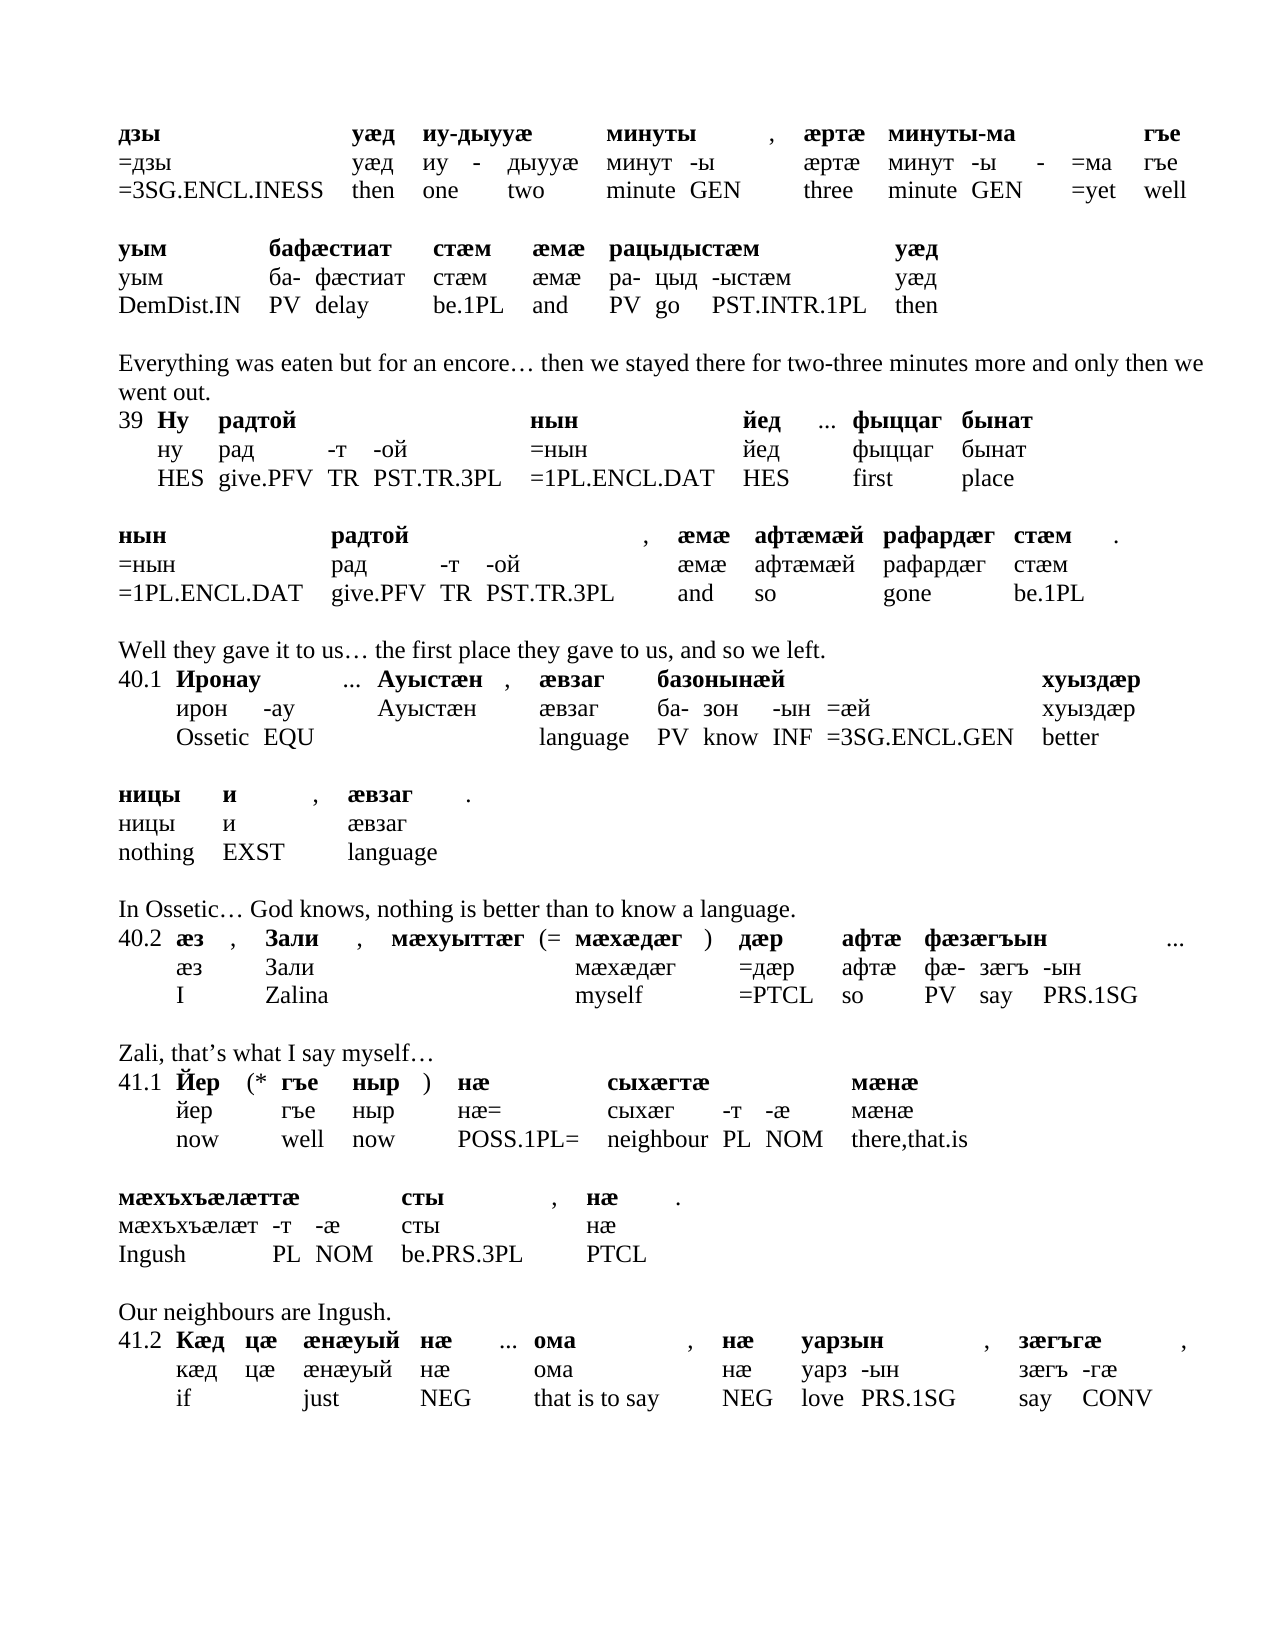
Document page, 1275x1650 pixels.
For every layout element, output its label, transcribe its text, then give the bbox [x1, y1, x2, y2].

text - [1036, 147, 1057, 176]
text , [230, 923, 251, 952]
text PST.INTR.1PL [712, 291, 867, 319]
text зæгъ [979, 952, 1029, 981]
text PRS.1SG [1043, 981, 1138, 1009]
text PST.TR.3PL [486, 578, 615, 607]
text стæм [433, 262, 504, 291]
text радтой [331, 521, 629, 549]
text NEG [722, 1383, 773, 1412]
text ) [423, 1067, 444, 1096]
text нæ [586, 1211, 647, 1239]
text two [507, 176, 578, 204]
text хуыздæр [1042, 664, 1149, 693]
text нæ [586, 1182, 661, 1211]
text PV [609, 291, 641, 319]
text уарзын [801, 1326, 970, 1354]
text PL [272, 1239, 301, 1268]
text Everything was eaten but for an encore… then we stayed there for two-three minutes more and only then we went out. [118, 348, 1249, 406]
text minute [888, 176, 957, 204]
text афтæ [842, 952, 897, 981]
text delay [315, 291, 405, 319]
text мæхъхъæлæт [118, 1211, 258, 1239]
text -æ [765, 1096, 824, 1124]
text PV [269, 291, 301, 319]
text , [984, 1326, 1005, 1354]
text PST.TR.3PL [373, 463, 502, 492]
text ныр [352, 1067, 409, 1096]
text стæм [1013, 549, 1085, 578]
text NEG [420, 1383, 471, 1412]
text ницы [118, 779, 208, 808]
text just [303, 1383, 392, 1412]
text радтой [218, 406, 516, 434]
text INF [772, 722, 813, 751]
text уæд [352, 118, 409, 147]
text then [352, 176, 395, 204]
text say [979, 981, 1029, 1009]
text (= [538, 923, 561, 952]
text мæхъхъæлæттæ [118, 1182, 387, 1211]
text мæхæдæг [575, 923, 690, 952]
text 39 [118, 406, 143, 434]
text фæстиат [315, 262, 405, 291]
text минуты-ма [888, 118, 1130, 147]
text и [222, 808, 285, 837]
text Кæд [176, 1326, 231, 1354]
text Ingush [118, 1239, 258, 1268]
text In Ossetic… God knows, nothing is better than to know a language. [118, 894, 1249, 923]
text there,that.is [851, 1124, 968, 1153]
text Зали [265, 952, 329, 981]
text , [356, 923, 377, 952]
text цæ [245, 1326, 289, 1354]
text минут [606, 147, 676, 176]
text minute [606, 176, 676, 204]
text ныр [352, 1096, 395, 1124]
text ... [499, 1326, 520, 1354]
text гъе [1143, 147, 1187, 176]
text Ну [157, 406, 204, 434]
text Зали [265, 923, 343, 952]
text , [768, 118, 789, 147]
text =ма [1071, 147, 1116, 176]
text иу-дыууæ [422, 118, 592, 147]
text уым [118, 233, 255, 262]
text æнæуый [303, 1354, 392, 1383]
text æртæ [803, 147, 860, 176]
text =æй [826, 693, 1014, 722]
text -ын [772, 693, 813, 722]
text æмæ [677, 521, 741, 549]
text æнæуый [303, 1326, 406, 1354]
text be.1PL [1013, 578, 1085, 607]
text PL [722, 1124, 751, 1153]
text go [655, 291, 698, 319]
text PV [924, 981, 966, 1009]
text афтæ [842, 923, 910, 952]
text . [1113, 521, 1134, 549]
text мæхæдæг [575, 952, 676, 981]
text фæзæгъын [924, 923, 1152, 952]
text Ossetic [176, 722, 249, 751]
text PV [657, 722, 689, 751]
text дæр [739, 923, 828, 952]
text place [961, 463, 1026, 492]
text well [281, 1124, 324, 1153]
text I [176, 981, 202, 1009]
text =нын [118, 549, 303, 578]
text уæд [895, 262, 938, 291]
text æвзаг [347, 779, 451, 808]
text æз [176, 952, 202, 981]
text -т [722, 1096, 751, 1124]
text =yet [1071, 176, 1116, 204]
text =1PL.ENCL.DAT [118, 578, 303, 607]
text if [176, 1383, 217, 1412]
text ницы [118, 808, 194, 837]
text æртæ [803, 118, 874, 147]
text кæд [176, 1354, 217, 1383]
text æвзаг [539, 664, 643, 693]
text фыццаг [852, 434, 934, 463]
text be.PRS.3PL [401, 1239, 523, 1268]
text TR [440, 578, 472, 607]
text рафардæг [883, 549, 986, 578]
text ... [342, 664, 363, 693]
text и [222, 779, 299, 808]
text ома [534, 1354, 659, 1383]
text ... [818, 406, 839, 434]
text нæ= [457, 1096, 579, 1124]
text , [643, 521, 664, 549]
text now [352, 1124, 395, 1153]
text say [1018, 1383, 1068, 1412]
text æмæ [532, 262, 581, 291]
text PTCL [586, 1239, 647, 1268]
text сыхæгтæ [607, 1067, 837, 1096]
text нæ [420, 1326, 485, 1354]
text -ой [486, 549, 615, 578]
text æмæ [532, 233, 595, 262]
text Well they gave it to us… the first place they gave to us, and so we left. [118, 636, 1249, 664]
text нæ [722, 1354, 773, 1383]
text Ауыстæн [377, 693, 477, 722]
text рафардæг [883, 521, 1000, 549]
text . [465, 779, 486, 808]
text , [504, 664, 525, 693]
text -ын [861, 1354, 956, 1383]
text -æ [315, 1211, 373, 1239]
text language [347, 837, 437, 866]
text æмæ [677, 549, 727, 578]
text -ау [263, 693, 314, 722]
text йед [743, 406, 804, 434]
text ба- [269, 262, 301, 291]
text ирон [176, 693, 249, 722]
text бынат [961, 434, 1026, 463]
text DemDist.IN [118, 291, 241, 319]
text then [895, 291, 938, 319]
text =PTCL [739, 981, 814, 1009]
text -т [272, 1211, 301, 1239]
text фыццаг [852, 406, 948, 434]
text GEN [689, 176, 741, 204]
text now [176, 1124, 219, 1153]
text бафæстиат [269, 233, 419, 262]
text сты [401, 1211, 523, 1239]
text TR [327, 463, 359, 492]
text ба- [657, 693, 689, 722]
text рад [331, 549, 426, 578]
text 40.1 [118, 664, 162, 693]
text уæд [352, 147, 395, 176]
text be.1PL [433, 291, 504, 319]
text well [1143, 176, 1187, 204]
text уæд [895, 233, 952, 262]
text нæ [420, 1354, 471, 1383]
text цыд [655, 262, 698, 291]
text ну [157, 434, 183, 463]
text рацыдыстæм [609, 233, 881, 262]
text базонынæй [657, 664, 1028, 693]
text =дзы [118, 147, 324, 176]
text , [1181, 1326, 1202, 1354]
text ома [534, 1326, 673, 1354]
text мæхуыттæг [391, 923, 525, 952]
text -гæ [1082, 1354, 1153, 1383]
text =1PL.ENCL.DAT [530, 463, 715, 492]
text афтæмæй [754, 521, 869, 549]
text мæнæ [851, 1067, 982, 1096]
text уарз [801, 1354, 847, 1383]
text фæ- [924, 952, 966, 981]
text nothing [118, 837, 194, 866]
text give.PFV [218, 463, 313, 492]
text нын [118, 521, 317, 549]
text минуты [606, 118, 755, 147]
text -ы [689, 147, 741, 176]
text Ауыстæн [377, 664, 490, 693]
text -ын [1043, 952, 1138, 981]
text ра- [609, 262, 641, 291]
text æвзаг [347, 808, 437, 837]
text стæм [433, 233, 518, 262]
text Йер [176, 1067, 233, 1096]
text ) [704, 923, 725, 952]
text HES [743, 463, 790, 492]
text сты [401, 1182, 537, 1211]
text йед [743, 434, 790, 463]
text and [677, 578, 727, 607]
text гъе [281, 1096, 324, 1124]
text EXST [222, 837, 285, 866]
text (* [246, 1067, 267, 1096]
text - [472, 147, 493, 176]
text 40.2 [118, 923, 162, 952]
text Zalina [265, 981, 329, 1009]
text . [675, 1182, 696, 1211]
text love [801, 1383, 847, 1412]
text that is to say [534, 1383, 659, 1412]
text сыхæг [607, 1096, 708, 1124]
text Иронау [176, 664, 328, 693]
text дзы [118, 118, 338, 147]
text gone [883, 578, 986, 607]
text one [422, 176, 459, 204]
text гъе [1143, 118, 1201, 147]
text ... [1166, 923, 1187, 952]
text , [312, 779, 333, 808]
text myself [575, 981, 676, 1009]
text дыууæ [507, 147, 578, 176]
text language [539, 722, 629, 751]
text -ыстæм [712, 262, 867, 291]
text give.PFV [331, 578, 426, 607]
text стæм [1013, 521, 1099, 549]
text нын [530, 406, 729, 434]
text -т [440, 549, 472, 578]
text =нын [530, 434, 715, 463]
text æз [176, 923, 216, 952]
text -ой [373, 434, 502, 463]
text минут [888, 147, 957, 176]
text æвзаг [539, 693, 629, 722]
text Zali, that’s what I say myself… [118, 1038, 1249, 1067]
text so [842, 981, 897, 1009]
text нæ [722, 1326, 787, 1354]
text and [532, 291, 581, 319]
text афтæмæй [754, 549, 855, 578]
text мæнæ [851, 1096, 968, 1124]
text зон [703, 693, 758, 722]
text 41.2 [118, 1326, 162, 1354]
text рад [218, 434, 313, 463]
text =дæр [739, 952, 814, 981]
text йер [176, 1096, 219, 1124]
text =3SG.ENCL.INESS [118, 176, 324, 204]
text =3SG.ENCL.GEN [826, 722, 1014, 751]
text зæгъ [1018, 1354, 1068, 1383]
text хуыздæр [1042, 693, 1136, 722]
text гъе [281, 1067, 338, 1096]
text зæгъгæ [1018, 1326, 1167, 1354]
text 41.1 [118, 1067, 162, 1096]
text -ы [971, 147, 1023, 176]
text , [687, 1326, 708, 1354]
text EQU [263, 722, 314, 751]
text иу [422, 147, 459, 176]
text NOM [765, 1124, 824, 1153]
text know [703, 722, 758, 751]
text GEN [971, 176, 1023, 204]
text better [1042, 722, 1136, 751]
text CONV [1082, 1383, 1153, 1412]
text цæ [245, 1354, 275, 1383]
text HES [157, 463, 204, 492]
text so [754, 578, 855, 607]
text уым [118, 262, 241, 291]
text three [803, 176, 860, 204]
text Our neighbours are Ingush. [118, 1297, 1249, 1326]
text нæ [457, 1067, 593, 1096]
text PRS.1SG [861, 1383, 956, 1412]
text first [852, 463, 934, 492]
text -т [327, 434, 359, 463]
text neighbour [607, 1124, 708, 1153]
text NOM [315, 1239, 373, 1268]
text бынат [961, 406, 1040, 434]
text POSS.1PL= [457, 1124, 579, 1153]
text , [551, 1182, 572, 1211]
